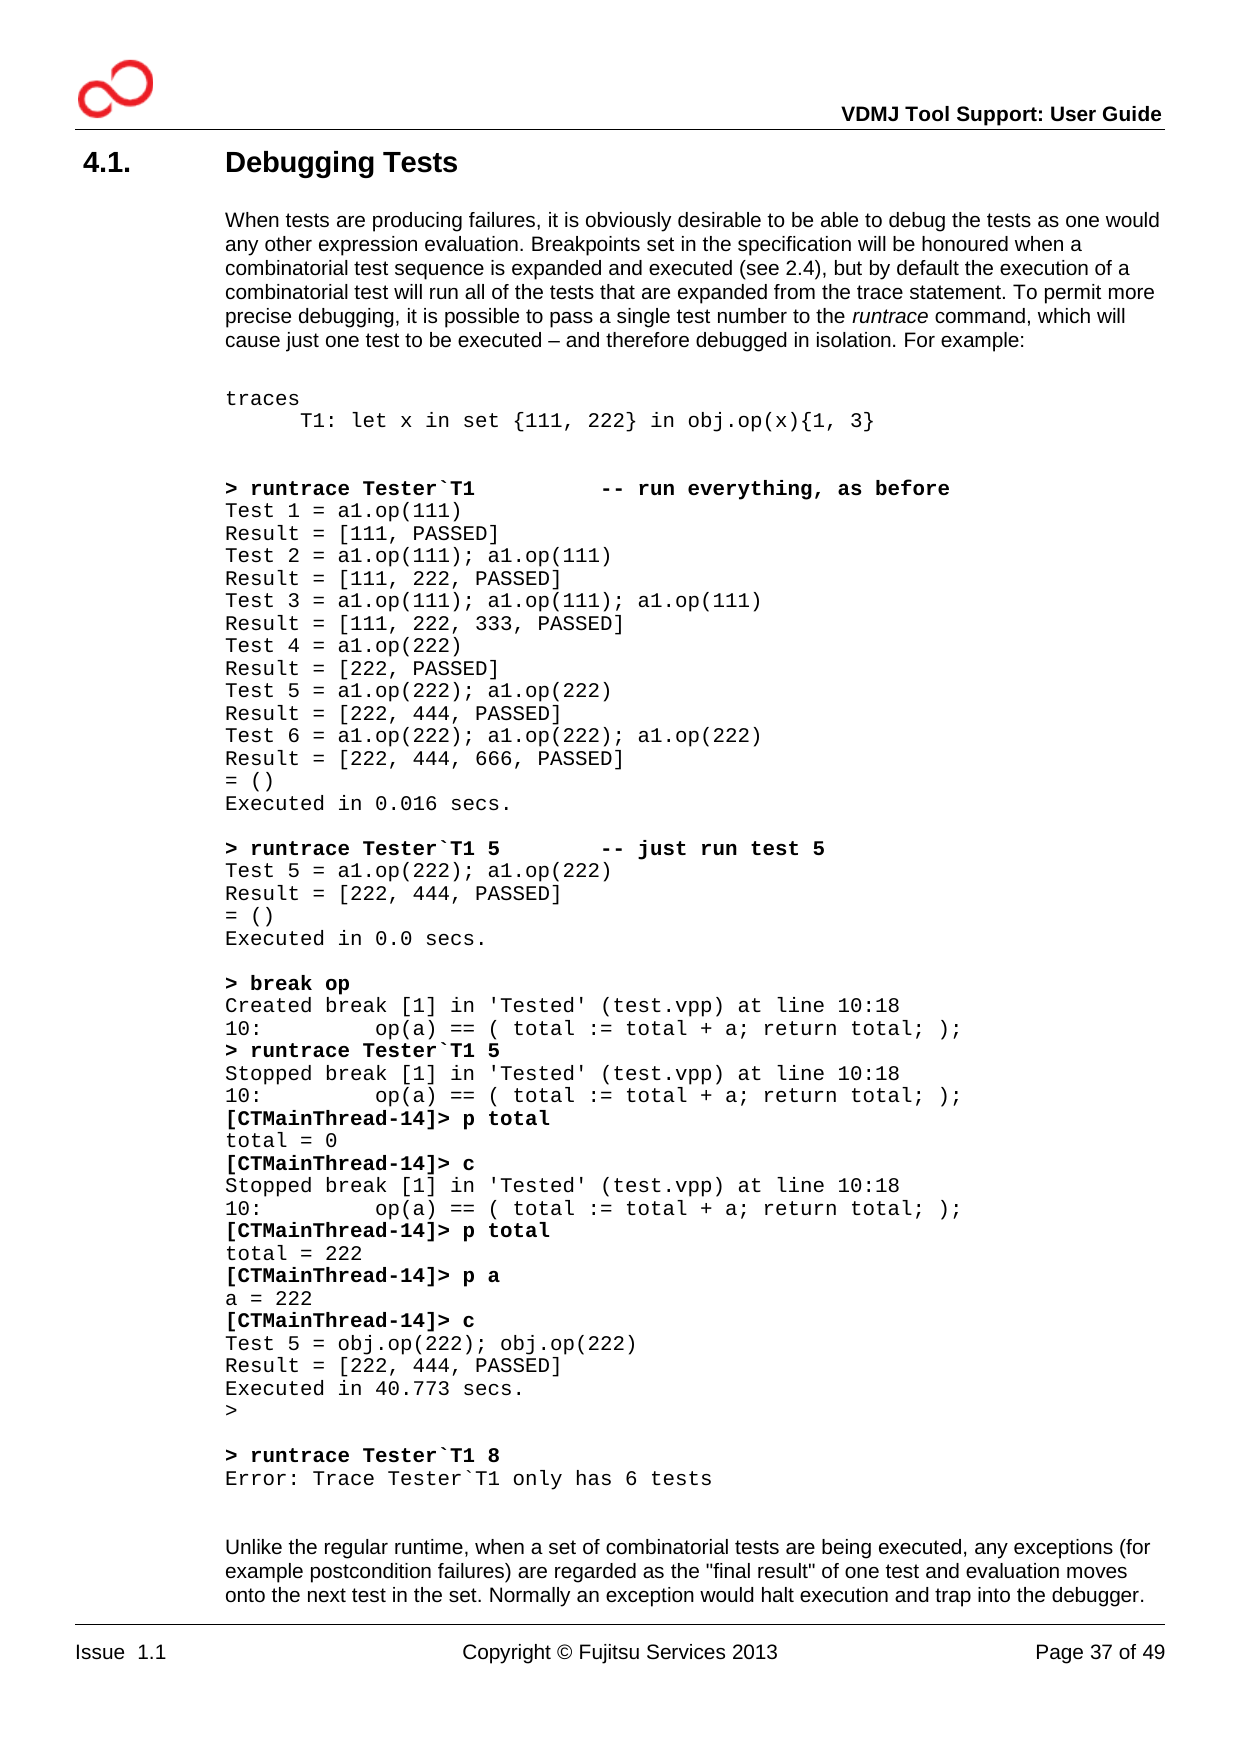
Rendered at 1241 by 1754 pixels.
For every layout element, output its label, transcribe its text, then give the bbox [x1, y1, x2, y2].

text Stopped break [1] in 'Tested' (test.vpp) at line 10:18 [225, 1175, 1165, 1197]
text [CTMainThread-14]> c [225, 1310, 1165, 1332]
text Test 4 = a1.op(222) [225, 635, 1165, 657]
text Stopped break [1] in 'Tested' (test.vpp) at line 10:18 [225, 1062, 1165, 1085]
text Test 5 = obj.op(222); obj.op(222) [225, 1332, 1165, 1355]
text = () [225, 770, 1165, 792]
text total = 0 [225, 1130, 1165, 1152]
text Result = [111, 222, 333, PASSED] [225, 612, 1165, 635]
text Test 5 = a1.op(222); a1.op(222) [225, 860, 1165, 882]
text Result = [111, 222, PASSED] [225, 567, 1165, 590]
text a = 222 [225, 1287, 1165, 1310]
text > [225, 1400, 1165, 1422]
text > runtrace Tester`T1 5 [225, 1040, 1165, 1062]
text Test 6 = a1.op(222); a1.op(222); a1.op(222) [225, 725, 1165, 747]
text Result = [222, 444, 666, PASSED] [225, 747, 1165, 770]
text Result = [222, 444, PASSED] [225, 702, 1165, 725]
text traces [225, 387, 1165, 410]
text 10: op(a) == ( total := total + a; return total; ); [225, 1085, 1165, 1107]
text > runtrace Tester`T1 8 [225, 1445, 1165, 1467]
text When tests are producing failures, it is obviously desirable to be able to debug the tests as one would any other expression evaluation. Breakpoints set in the specification will be honoured when a combinatorial test sequence is expanded and executed (see 2.4), but by default the execution of a combinatorial test will run all of the tests that are expanded from the trace statement. To permit more precise debugging, it is possible to pass a single test number to the runtrace command, which will cause just one test to be executed – and therefore debugged in isolation. For example: [225, 209, 1165, 352]
text Result = [222, PASSED] [225, 657, 1165, 680]
text Created break [1] in 'Tested' (test.vpp) at line 10:18 [225, 995, 1165, 1017]
text total = 222 [225, 1242, 1165, 1265]
text = () [225, 905, 1165, 927]
text 10: op(a) == ( total := total + a; return total; ); [225, 1017, 1165, 1040]
text [CTMainThread-14]> p a [225, 1265, 1165, 1287]
text 10: op(a) == ( total := total + a; return total; ); [225, 1197, 1165, 1220]
text Test 1 = a1.op(111) [225, 500, 1165, 522]
text Test 5 = a1.op(222); a1.op(222) [225, 680, 1165, 702]
text Executed in 0.0 secs. [225, 927, 1165, 950]
text [CTMainThread-14]> p total [225, 1220, 1165, 1242]
text > runtrace Tester`T1 5 -- just run test 5 [225, 837, 1165, 860]
text Unlike the regular runtime, when a set of combinatorial tests are being executed, any exceptions (for example postcondition failures) are regarded as the "final result" of one test and evaluation moves onto the next test in the set. Normally an exception would halt execution and trap into the debugger. [225, 1535, 1165, 1607]
text [CTMainThread-14]> p total [225, 1107, 1165, 1130]
text > runtrace Tester`T1 -- run everything, as before [225, 477, 1165, 500]
text Result = [222, 444, PASSED] [225, 882, 1165, 905]
text Executed in 40.773 secs. [225, 1377, 1165, 1400]
text Test 2 = a1.op(111); a1.op(111) [225, 545, 1165, 567]
text Test 3 = a1.op(111); a1.op(111); a1.op(111) [225, 590, 1165, 612]
text > break op [225, 972, 1165, 995]
text Error: Trace Tester`T1 only has 6 tests [225, 1467, 1165, 1490]
text [CTMainThread-14]> c [225, 1152, 1165, 1175]
text Result = [111, PASSED] [225, 522, 1165, 545]
text T1: let x in set {111, 222} in obj.op(x){1, 3} [225, 410, 1165, 432]
text Result = [222, 444, PASSED] [225, 1355, 1165, 1377]
picture [78, 52, 153, 128]
text Executed in 0.016 secs. [225, 792, 1165, 815]
subtitle Debugging Tests [75, 145, 1165, 179]
